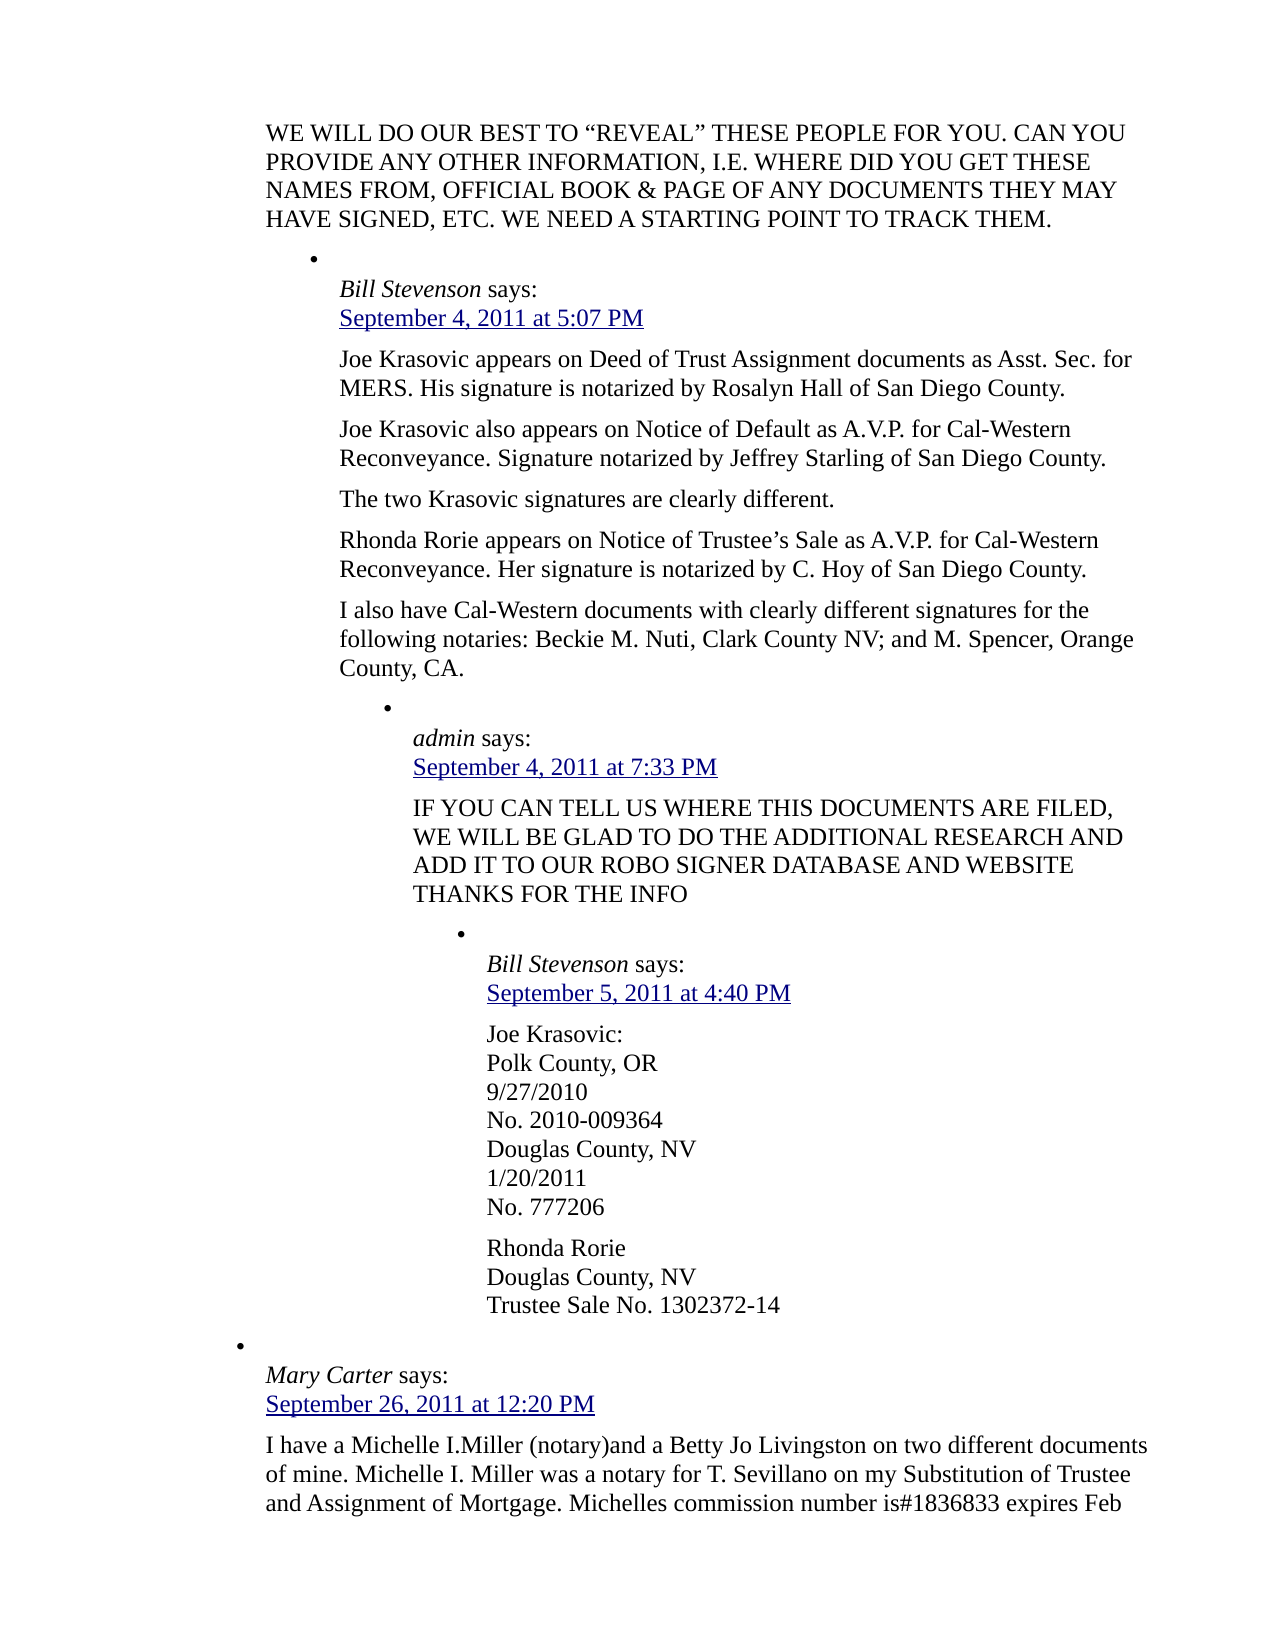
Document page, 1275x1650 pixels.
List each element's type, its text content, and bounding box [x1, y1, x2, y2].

list Rhonda Rorie appears on Notice of Trustee’s Sale as A.V.P. for Cal-Western Reconveyance. Her signature is notarized by C. Hoy of San Diego County. [309, 526, 1157, 583]
list Bill Stevenson says: [457, 949, 1157, 978]
list September 26, 2011 at 12:20 PM [236, 1389, 1157, 1418]
list September 4, 2011 at 7:33 PM [383, 752, 1157, 781]
list The two Krasovic signatures are clearly different. [309, 484, 1157, 513]
list Bill Stevenson says: [309, 274, 1157, 303]
list I have a Michelle I.Miller (notary)and a Betty Jo Livingston on two different documents of mine. Michelle I. Miller was a notary for T. Sevillano on my Substitution of Trustee and Assignment of Mortgage. Michelles commission number is#1836833 expires Feb [236, 1431, 1157, 1517]
list September 5, 2011 at 4:40 PM [457, 978, 1157, 1007]
list Rhonda Rorie Douglas County, NV Trustee Sale No. 1302372-14 [457, 1233, 1157, 1319]
list Joe Krasovic also appears on Notice of Default as A.V.P. for Cal-Western Reconveyance. Signature notarized by Jeffrey Starling of San Diego County. [309, 414, 1157, 472]
list September 4, 2011 at 5:07 PM [309, 303, 1157, 332]
list admin says: [383, 723, 1157, 752]
list Mary Carter says: [236, 1361, 1157, 1389]
list Joe Krasovic: Polk County, OR 9/27/2010 No. 2010-009364 Douglas County, NV 1/20/2011 No. 777206 [457, 1019, 1157, 1221]
list IF YOU CAN TELL US WHERE THIS DOCUMENTS ARE FILED, WE WILL BE GLAD TO DO THE ADDITIONAL RESEARCH AND ADD IT TO OUR ROBO SIGNER DATABASE AND WEBSITE THANKS FOR THE INFO [383, 793, 1157, 908]
list I also have Cal-Western documents with clearly different signatures for the following notaries: Beckie M. Nuti, Clark County NV; and M. Spencer, Orange County, CA. [309, 596, 1157, 682]
list Joe Krasovic appears on Deed of Trust Assignment documents as Asst. Sec. for MERS. His signature is notarized by Rosalyn Hall of San Diego County. [309, 344, 1157, 402]
list WE WILL DO OUR BEST TO “REVEAL” THESE PEOPLE FOR YOU. CAN YOU PROVIDE ANY OTHER INFORMATION, I.E. WHERE DID YOU GET THESE NAMES FROM, OFFICIAL BOOK & PAGE OF ANY DOCUMENTS THEY MAY HAVE SIGNED, ETC. WE NEED A STARTING POINT TO TRACK THEM. [236, 118, 1157, 233]
